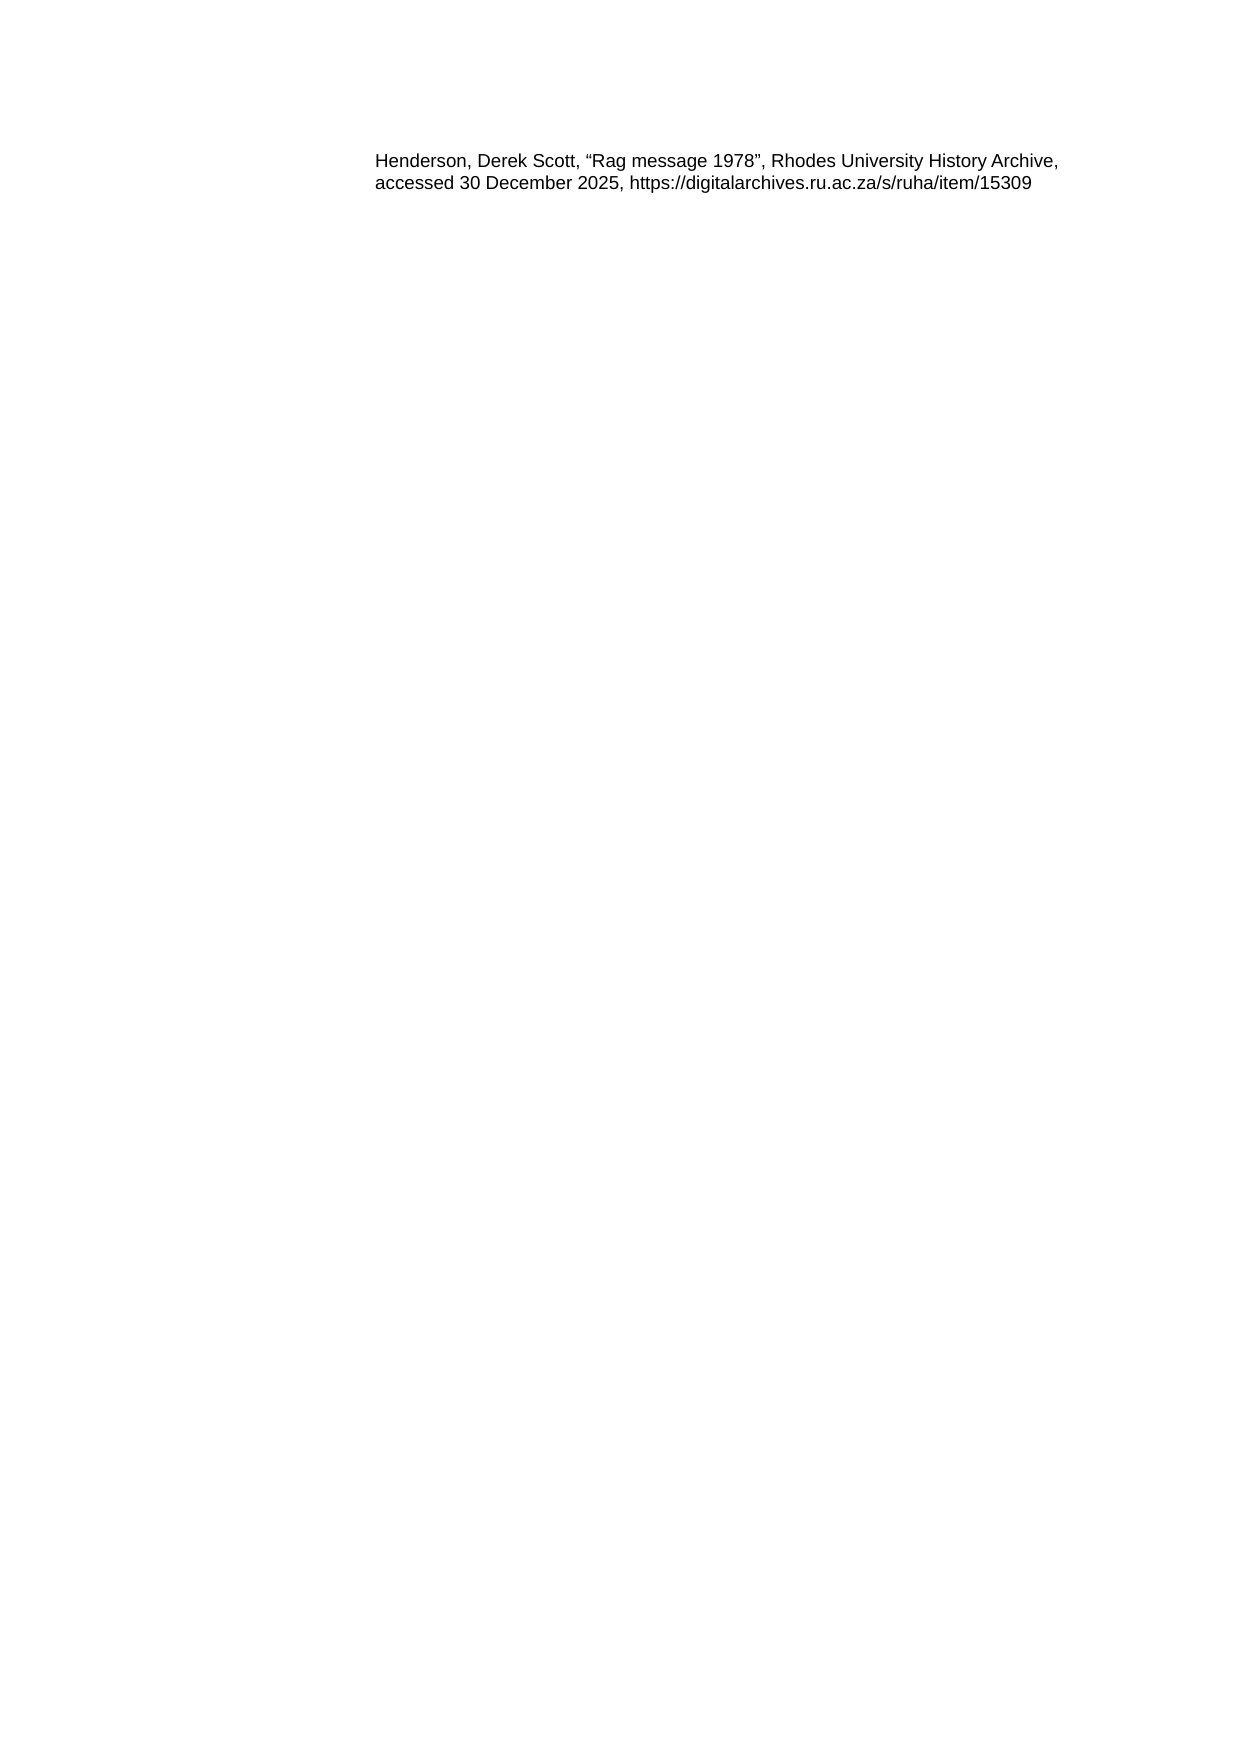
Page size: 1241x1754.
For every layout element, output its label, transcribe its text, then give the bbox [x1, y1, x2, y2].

text Henderson, Derek Scott, “Rag message 1978”, Rhodes University History Archive, accessed 30 December 2025, https://digitalarchives.ru.ac.za/s/ruha/item/15309 [375, 150, 1090, 193]
